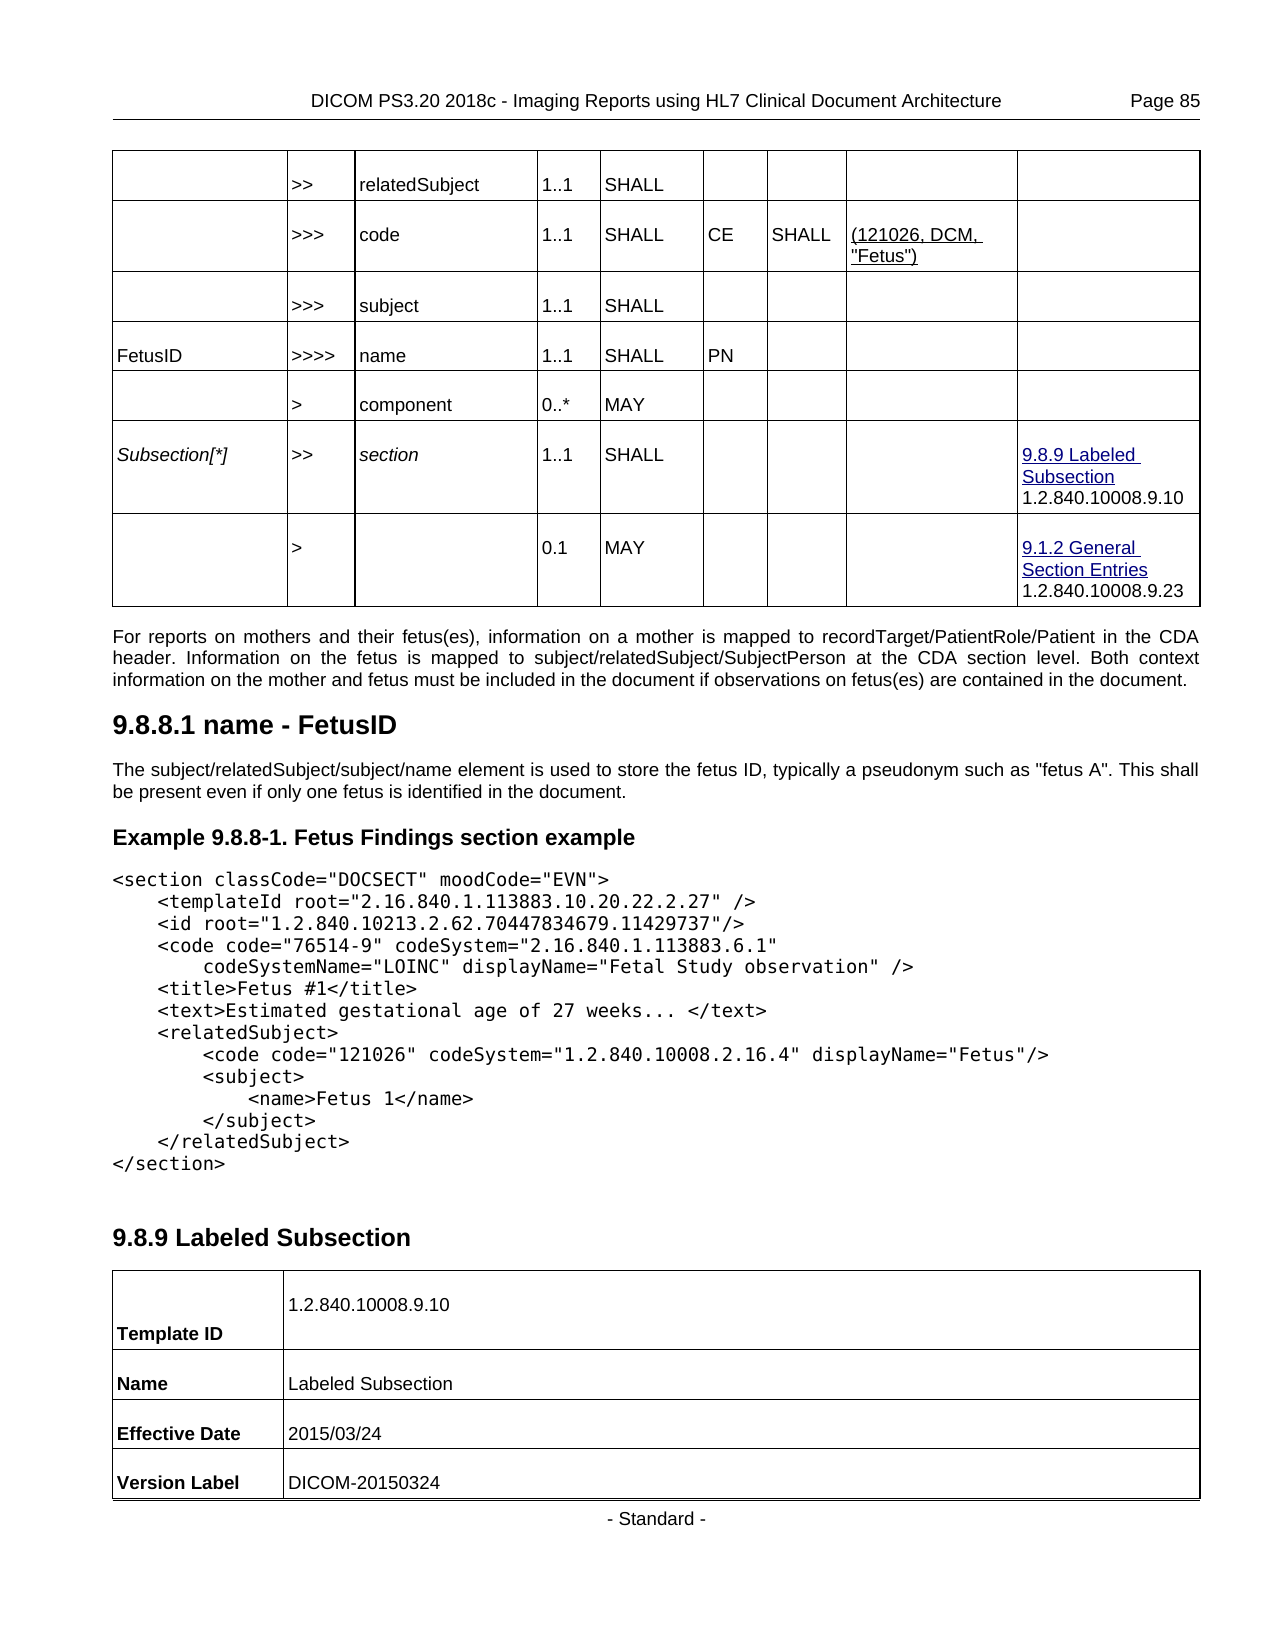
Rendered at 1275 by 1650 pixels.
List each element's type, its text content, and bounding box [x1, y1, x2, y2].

table_cell [113, 201, 287, 271]
table_cell SHALL [601, 151, 703, 200]
table_cell [704, 272, 767, 321]
table_cell SHALL [601, 322, 703, 370]
text 9.8.9 Labeled Subsection [112, 1223, 1200, 1252]
table_cell 1..1 [538, 421, 600, 513]
table_cell [847, 151, 1017, 200]
table_cell [847, 371, 1017, 420]
table_cell name [356, 322, 537, 370]
table_cell >>> [288, 201, 354, 271]
table_cell >> [288, 151, 354, 200]
table_cell >> [288, 421, 354, 513]
table_cell 0..* [538, 371, 600, 420]
table_header 1.2.840.10008.9.10 [284, 1271, 1199, 1349]
table_cell PN [704, 322, 767, 370]
table_cell > [288, 371, 354, 420]
table_cell [704, 421, 767, 513]
table_cell CE [704, 201, 767, 271]
table_cell [768, 514, 846, 606]
table_cell 1..1 [538, 201, 600, 271]
table_cell SHALL [601, 201, 703, 271]
table_cell >>>> [288, 322, 354, 370]
table_cell [768, 272, 846, 321]
table_cell Labeled Subsection [284, 1350, 1199, 1398]
table_cell [1018, 371, 1199, 420]
table_cell [113, 514, 287, 606]
text Example 9.8.8-1. Fetus Findings section example [112, 824, 1200, 850]
table_cell [847, 514, 1017, 606]
table_cell related​Subject [356, 151, 537, 200]
table_cell [768, 421, 846, 513]
table_cell 1..1 [538, 322, 600, 370]
table_cell 1..1 [538, 151, 600, 200]
table_cell Name [113, 1350, 283, 1398]
table_cell [704, 514, 767, 606]
table_cell Effective Date [113, 1400, 283, 1448]
table_cell 9.8.9 Labeled Subsection 1.2.840.10008.9.10 [1018, 421, 1199, 513]
table_cell (121026, DCM, "Fetus") [847, 201, 1017, 271]
table_cell code [356, 201, 537, 271]
table_cell [1018, 151, 1199, 200]
table_cell Version Label [113, 1449, 283, 1498]
table_cell [768, 371, 846, 420]
table_cell SHALL [768, 201, 846, 271]
table_cell MAY [601, 514, 703, 606]
table_cell component [356, 371, 537, 420]
table_cell [113, 151, 287, 200]
table_cell [847, 322, 1017, 370]
table_cell > [288, 514, 354, 606]
table_cell 0.1 [538, 514, 600, 606]
table_cell Subsection[*] [113, 421, 287, 513]
table_cell section [356, 421, 537, 513]
table_cell [1018, 322, 1199, 370]
table_cell SHALL [601, 421, 703, 513]
table_cell [356, 514, 537, 606]
table_cell [113, 272, 287, 321]
table_cell 2015/03/24 [284, 1400, 1199, 1448]
text For reports on mothers and their fetus(es), information on a mother is mapped to recordTarget/PatientRole/Patient in the CDA header. Information on the fetus is mapped to subject/relatedSubject/SubjectPerson at the CDA section level. Both context information on the mother and fetus must be included in the document if observations on fetus(es) are contained in the document. [112, 625, 1200, 690]
table_cell Fetus​ID [113, 322, 287, 370]
table_cell [704, 371, 767, 420]
table_cell [768, 151, 846, 200]
table_cell [1018, 272, 1199, 321]
table_cell subject [356, 272, 537, 321]
table_cell [768, 322, 846, 370]
text 9.8.8.1 name - FetusID [112, 709, 1200, 740]
table_cell DICOM-20150324 [284, 1449, 1199, 1498]
text <section classCode="DOCSECT" moodCode="EVN"> <templateId root="2.16.840.1.113883.10.20.22.2.27" /> <id root="1.2.840.10213.2.62.70447834679.11429737"/> <code code="76514-9" codeSystem="2.16.840.1.113883.6.1" codeSystemName="LOINC" displayName="Fetal Study observation" /> <title>Fetus #1</title> <text>Estimated gestational age of 27 weeks... </text> <relatedSubject> <code code="121026" codeSystem="1.2.840.10008.2.16.4" displayName="Fetus"/> <subject> <name>Fetus 1</name> </subject> </relatedSubject> </section> [112, 869, 1200, 1204]
table_cell SHALL [601, 272, 703, 321]
table_header Template ID [113, 1271, 283, 1349]
table_cell [704, 151, 767, 200]
table_cell 1..1 [538, 272, 600, 321]
text The subject/relatedSubject/subject/name element is used to store the fetus ID, typically a pseudonym such as "fetus A". This shall be present even if only one fetus is identified in the document. [112, 759, 1200, 802]
table_cell [1018, 201, 1199, 271]
table_cell [847, 272, 1017, 321]
table_cell [113, 371, 287, 420]
table_cell MAY [601, 371, 703, 420]
table_cell >>> [288, 272, 354, 321]
table_cell 9.1.2 General Section Entries 1.2.840.10008.9.23 [1018, 514, 1199, 606]
table_cell [847, 421, 1017, 513]
